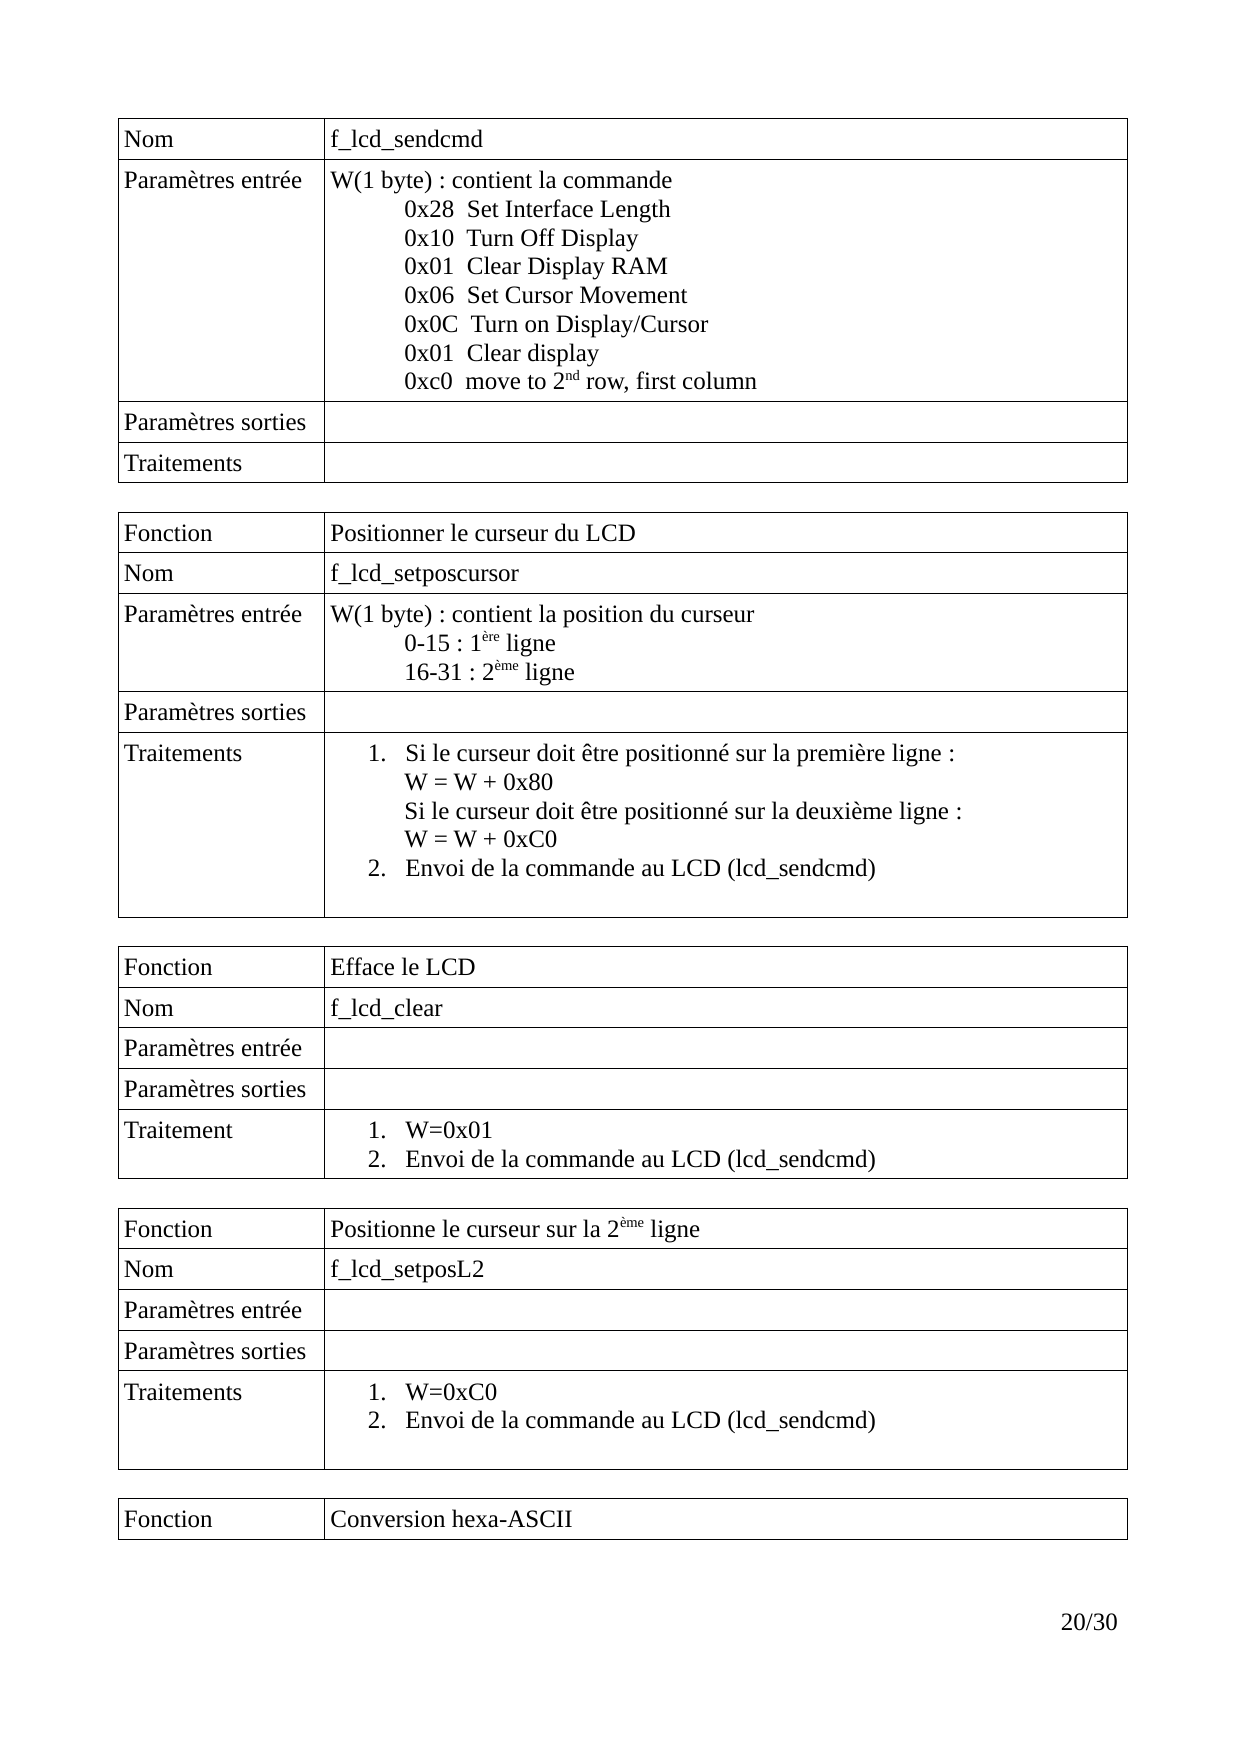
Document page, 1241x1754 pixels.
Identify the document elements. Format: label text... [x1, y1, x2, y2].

table_cell f_lcd_clear [325, 988, 1127, 1027]
table_cell Paramètres sorties [119, 692, 324, 732]
table_cell Nom [119, 119, 324, 159]
table_cell Traitements [119, 733, 324, 916]
table_cell W=0x01 Envoi de la commande au LCD (lcd_sendcmd) [325, 1110, 1127, 1178]
table_cell Nom [119, 553, 324, 593]
table_header Fonction [119, 1209, 324, 1248]
table_cell [325, 1069, 1127, 1109]
table_cell Paramètres sorties [119, 1331, 324, 1370]
table_header Fonction [119, 947, 324, 986]
table_cell Paramètres sorties [119, 1069, 324, 1109]
table_header Fonction [119, 513, 324, 552]
table_cell [325, 402, 1127, 442]
table_cell [325, 443, 1127, 482]
table_header Positionne le curseur sur la 2ème ligne [325, 1209, 1127, 1248]
table_cell Nom [119, 988, 324, 1027]
table_cell Traitement [119, 1110, 324, 1178]
table_header Fonction [119, 1499, 324, 1538]
table_cell Paramètres entrée [119, 1290, 324, 1329]
table_cell Traitements [119, 443, 324, 482]
table_cell Paramètres entrée [119, 160, 324, 401]
table_cell Paramètres entrée [119, 1028, 324, 1068]
table_cell Paramètres sorties [119, 402, 324, 442]
table_header Positionner le curseur du LCD [325, 513, 1127, 552]
table_cell [325, 692, 1127, 732]
table_header Conversion hexa-ASCII [325, 1499, 1127, 1538]
table_cell f_lcd_setposcursor [325, 553, 1127, 593]
table_cell f_lcd_sendcmd [325, 119, 1127, 159]
table_cell f_lcd_setposL2 [325, 1249, 1127, 1289]
table_cell W(1 byte) : contient la commande 0x28 Set Interface Length 0x10 Turn Off Display 0x01 Clear Display RAM 0x06 Set Cursor Movement 0x0C Turn on Display/Cursor 0x01 Clear display 0xc0 move to 2nd row, first column [325, 160, 1127, 401]
table_cell [325, 1028, 1127, 1068]
table_cell W=0xC0 Envoi de la commande au LCD (lcd_sendcmd) [325, 1371, 1127, 1468]
table_cell [325, 1290, 1127, 1329]
table_cell Paramètres entrée [119, 594, 324, 691]
table_header Efface le LCD [325, 947, 1127, 986]
table_cell Traitements [119, 1371, 324, 1468]
table_cell W(1 byte) : contient la position du curseur 0-15 : 1ère ligne 16-31 : 2ème ligne [325, 594, 1127, 691]
table_cell [325, 1331, 1127, 1370]
table_cell Nom [119, 1249, 324, 1289]
table_cell Si le curseur doit être positionné sur la première ligne : W = W + 0x80 Si le curseur doit être positionné sur la deuxième ligne : W = W + 0xC0 Envoi de la commande au LCD (lcd_sendcmd) [325, 733, 1127, 916]
